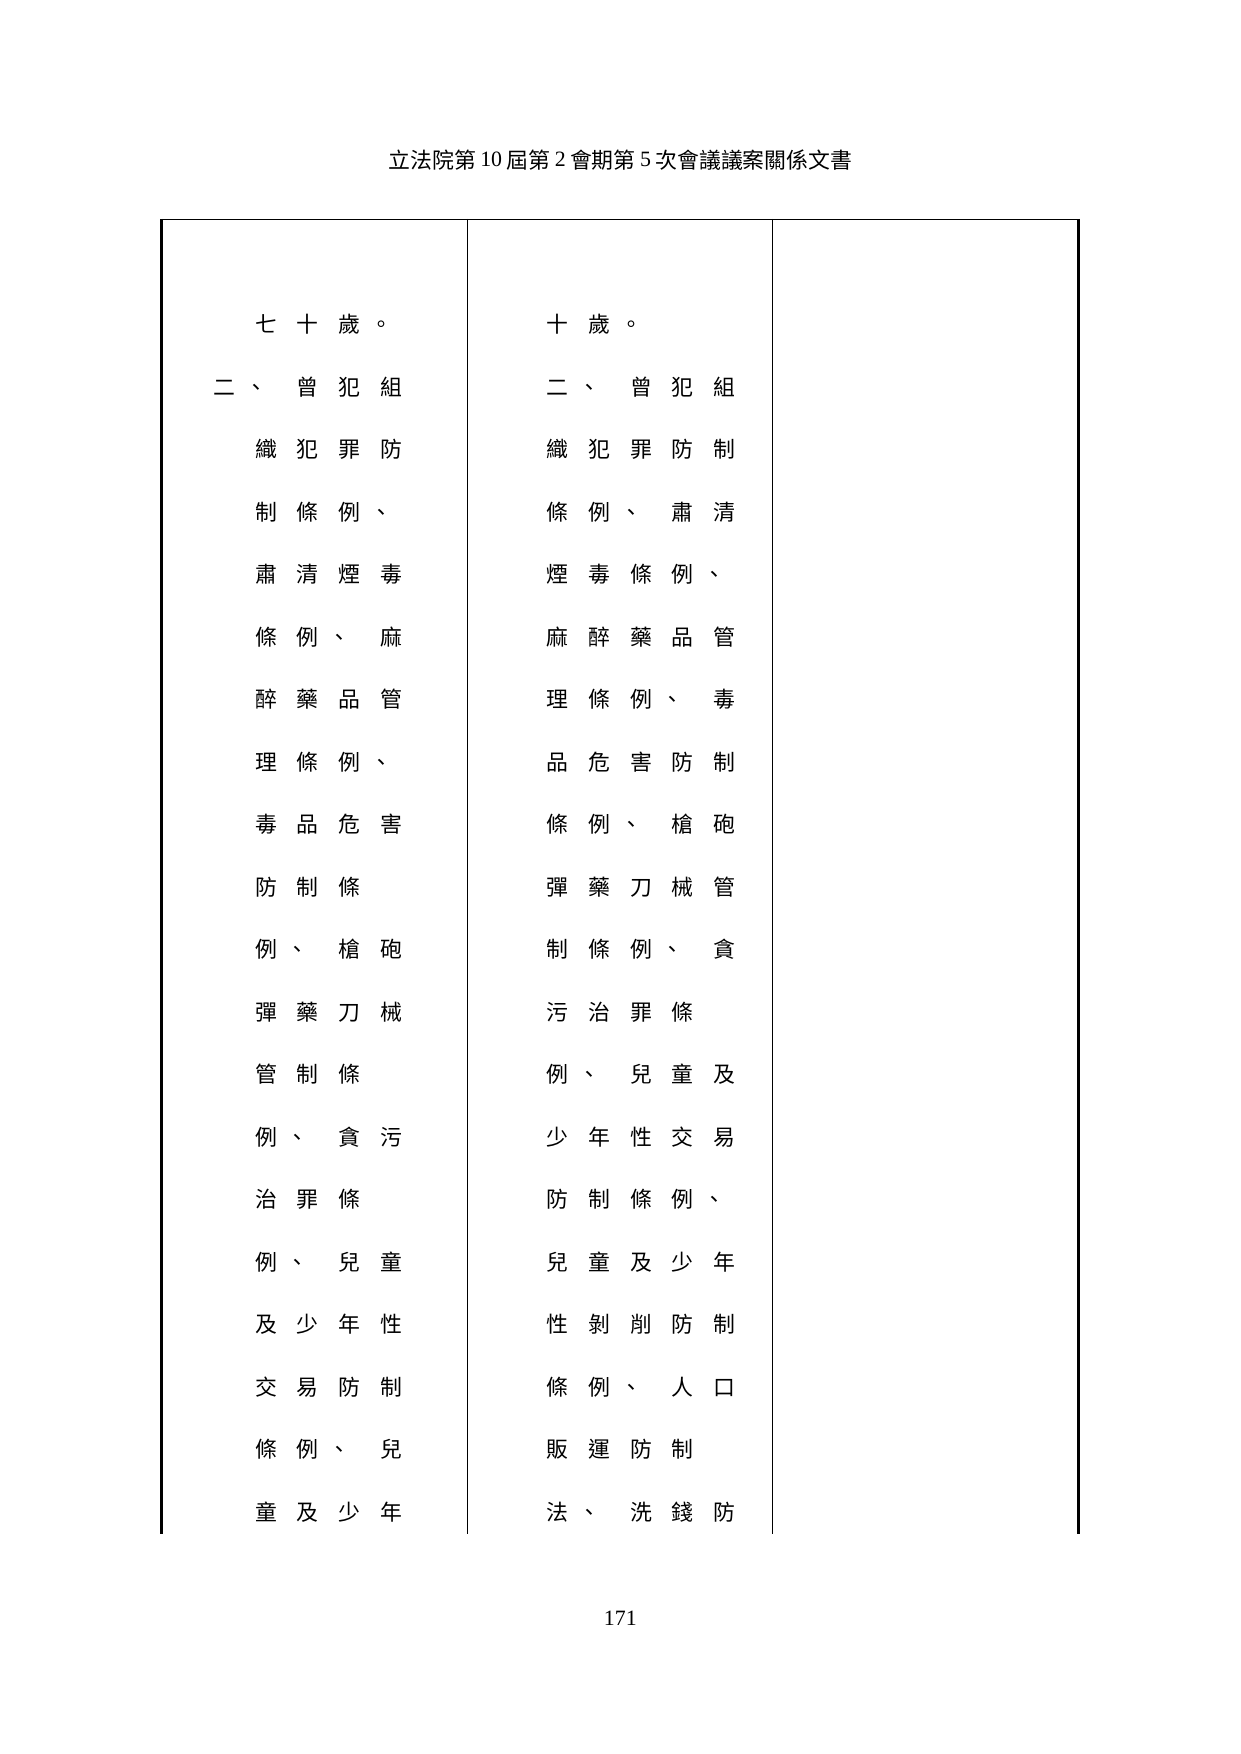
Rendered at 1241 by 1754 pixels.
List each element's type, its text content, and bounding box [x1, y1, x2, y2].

table_cell [773, 220, 1077, 1534]
table_cell 七十歲。 二、曾犯組織犯罪防制條例、肅清煙毒條例、麻醉藥品管理條例、毒品危害防制條例、槍砲彈藥刀械管制條例、貪污治罪條例、兒童及少年性交易防制條例、兒童及少年 [163, 220, 467, 1534]
table_cell 十歲。 二、曾犯組織犯罪防制條例、肅清煙毒條例、麻醉藥品管理條例、毒品危害防制條例、槍砲彈藥刀械管制條例、貪污治罪條例、兒童及少年性交易防制條例、兒童及少年性剝削防制條例、人口販運防制法、洗錢防 [468, 220, 772, 1534]
